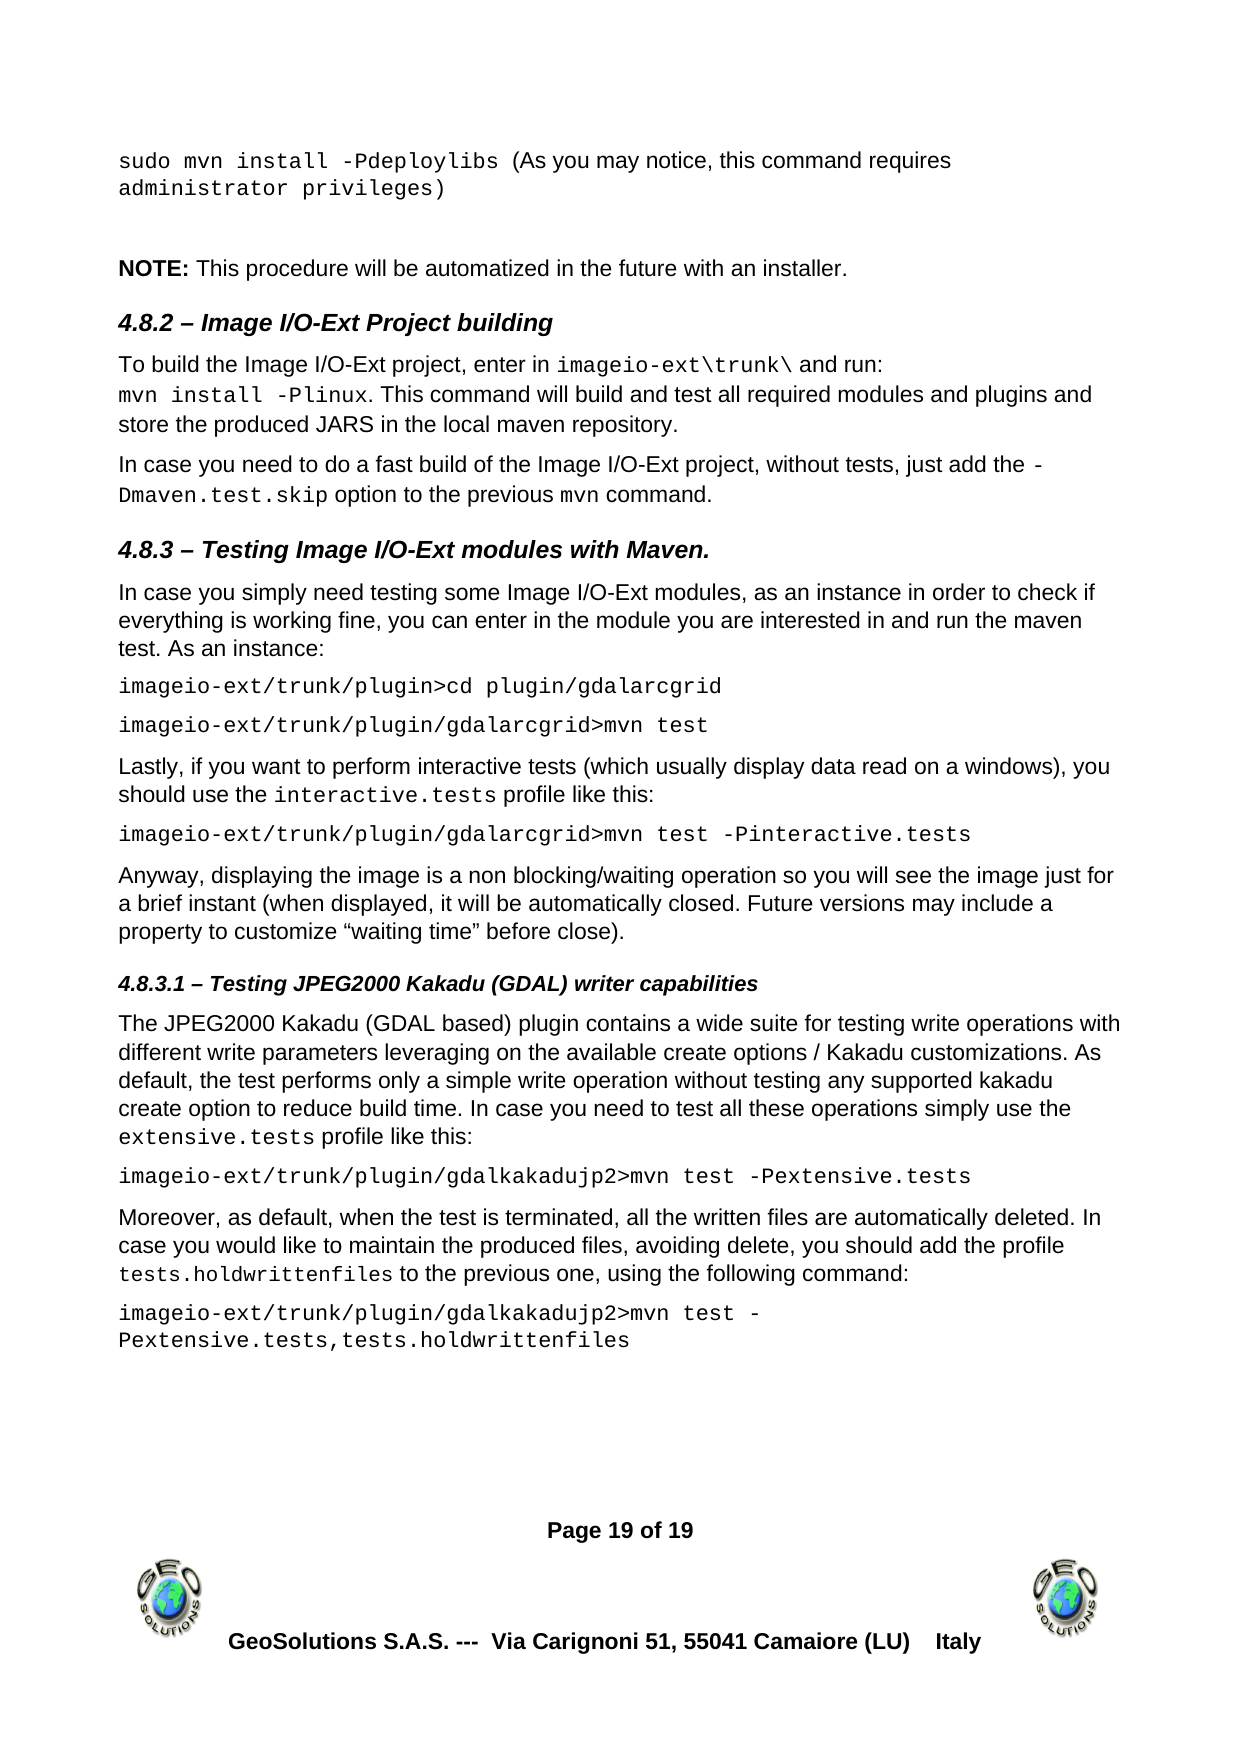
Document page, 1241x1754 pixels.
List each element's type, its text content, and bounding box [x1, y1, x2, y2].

text imageio-ext/trunk/plugin>cd plugin/gdalarcgrid [118, 676, 1122, 700]
text imageio-ext/trunk/plugin/gdalkakadujp2>mvn test -Pextensive.tests [118, 1165, 1122, 1190]
text imageio-ext/trunk/plugin/gdalarcgrid>mvn test [118, 714, 1122, 739]
text To build the Image I/O-Ext project, enter in imageio-ext\trunk\ and run: mvn install -Plinux. This command will build and test all required modules and plugins and store the produced JARS in the local maven repository. [118, 352, 1122, 437]
text imageio-ext/trunk/plugin/gdalkakadujp2>mvn test -Pextensive.tests,tests.holdwrittenfiles [118, 1302, 1122, 1354]
text In case you need to do a fast build of the Image I/O-Ext project, without tests, just add the -Dmaven.test.skip option to the previous mvn command. [118, 452, 1122, 509]
text imageio-ext/trunk/plugin/gdalarcgrid>mvn test -Pinteractive.tests [118, 823, 1122, 848]
text In case you simply need testing some Image I/O-Ext modules, as an instance in order to check if everything is working fine, you can enter in the module you are interested in and run the maven test. As an instance: [118, 579, 1122, 661]
text sudo mvn install -Pdeploylibs (As you may notice, this command requires administrator privileges) [118, 148, 1122, 202]
text Lastly, if you want to perform interactive tests (which usually display data read on a windows), you should use the interactive.tests profile like this: [118, 753, 1122, 809]
text Moreover, as default, when the test is terminated, all the written files are automatically deleted. In case you would like to maintain the produced files, avoiding delete, you should add the profile tests.holdwrittenfiles to the previous one, using the following command: [118, 1204, 1122, 1287]
text The JPEG2000 Kakadu (GDAL based) plugin contains a wide suite for testing write operations with different write parameters leveraging on the available create options / Kakadu customizations. As default, the test performs only a simple write operation without testing any supported kakadu create option to reduce build time. In case you need to test all these operations simply use the extensive.tests profile like this: [118, 1011, 1122, 1151]
subtitle 4.8.3.1 – Testing JPEG2000 Kakadu (GDAL) writer capabilities [118, 972, 1122, 996]
subtitle 4.8.3 – Testing Image I/O-Ext modules with Maven. [118, 536, 1122, 564]
text Anyway, displaying the image is a non blocking/waiting operation so you will see the image just for a brief instant (when displayed, it will be automatically closed. Future versions may include a property to customize “waiting time” before close). [118, 862, 1122, 944]
picture [134, 1552, 205, 1641]
text NOTE: This procedure will be automatized in the future with an installer. [118, 256, 1122, 282]
picture [1030, 1552, 1101, 1641]
subtitle 4.8.2 – Image I/O-Ext Project building [118, 309, 1122, 337]
